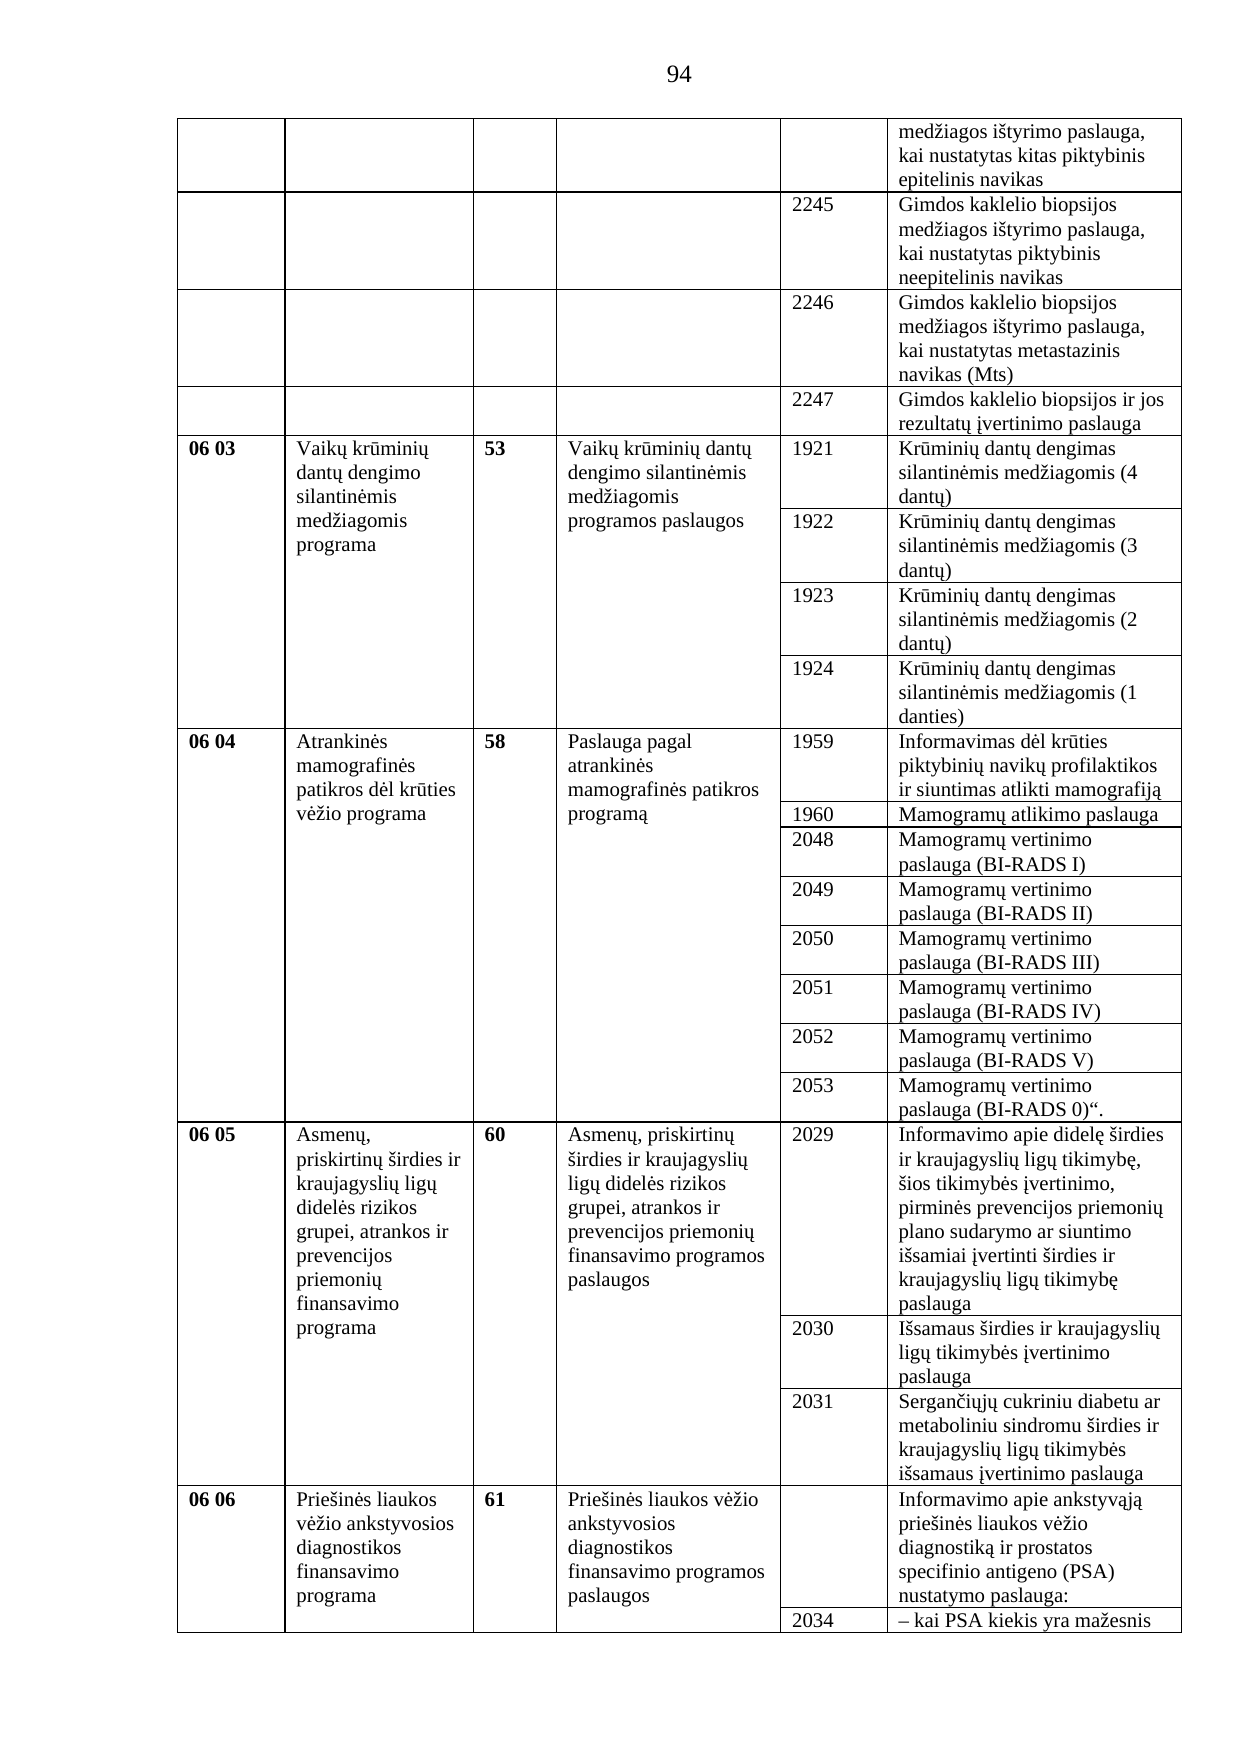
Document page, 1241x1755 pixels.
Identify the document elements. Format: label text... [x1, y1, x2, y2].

table_cell Asmenų, priskirtinų širdies ir kraujagyslių ligų didelės rizikos grupei, atrankos ir prevencijos priemonių finansavimo programos paslaugos [557, 1123, 780, 1485]
table_cell 2030 [781, 1316, 887, 1388]
table_cell Krūminių dantų dengimas silantinėmis medžiagomis (2 dantų) [888, 583, 1181, 655]
table_cell 06 04 [178, 729, 284, 1121]
table_cell Mamogramų vertinimo paslauga (BI-RADS I) [888, 828, 1181, 876]
table_cell 1921 [781, 436, 887, 508]
table_cell [178, 387, 284, 435]
table_cell Informavimas dėl krūties piktybinių navikų profilaktikos ir siuntimas atlikti mamografiją [888, 729, 1181, 801]
table_cell 1924 [781, 656, 887, 728]
table_cell [286, 119, 473, 191]
table_cell Paslauga pagal atrankinės mamografinės patikros programą [557, 729, 780, 1121]
table_cell Mamogramų vertinimo paslauga (BI-RADS V) [888, 1024, 1181, 1072]
table_cell 60 [474, 1123, 556, 1485]
table_cell Krūminių dantų dengimas silantinėmis medžiagomis (1 danties) [888, 656, 1181, 728]
table_cell Išsamaus širdies ir kraujagyslių ligų tikimybės įvertinimo paslauga [888, 1316, 1181, 1388]
table_cell 2034 [781, 1608, 887, 1632]
table_cell 2246 [781, 290, 887, 386]
table_cell Priešinės liaukos vėžio ankstyvosios diagnostikos finansavimo programos paslaugos [557, 1486, 780, 1632]
table_cell [557, 387, 780, 435]
table_cell [474, 290, 556, 386]
table_cell Krūminių dantų dengimas silantinėmis medžiagomis (4 dantų) [888, 436, 1181, 508]
table_cell 06 03 [178, 436, 284, 728]
table_cell 2029 [781, 1123, 887, 1315]
table_cell Gimdos kaklelio biopsijos medžiagos ištyrimo paslauga, kai nustatytas metastazinis navikas (Mts) [888, 290, 1181, 386]
table_cell [286, 193, 473, 289]
table_cell Gimdos kaklelio biopsijos medžiagos ištyrimo paslauga, kai nustatytas piktybinis neepitelinis navikas [888, 193, 1181, 289]
table_cell 2053 [781, 1073, 887, 1121]
table_cell 1923 [781, 583, 887, 655]
table_cell [557, 119, 780, 191]
table_cell 06 05 [178, 1123, 284, 1485]
table_cell Mamogramų vertinimo paslauga (BI-RADS 0)“. [888, 1073, 1181, 1121]
table_cell Asmenų, priskirtinų širdies ir kraujagyslių ligų didelės rizikos grupei, atrankos ir prevencijos priemonių finansavimo programa [286, 1123, 473, 1485]
table_cell Mamogramų vertinimo paslauga (BI-RADS II) [888, 877, 1181, 925]
table_cell [781, 1486, 887, 1607]
table_cell [781, 119, 887, 191]
table_cell [286, 387, 473, 435]
table_cell 2050 [781, 926, 887, 974]
table_cell Vaikų krūminių dantų dengimo silantinėmis medžiagomis programos paslaugos [557, 436, 780, 728]
table_cell 61 [474, 1486, 556, 1632]
table_cell 1922 [781, 509, 887, 582]
table_cell Vaikų krūminių dantų dengimo silantinėmis medžiagomis programa [286, 436, 473, 728]
table_cell 2048 [781, 828, 887, 876]
table_cell Krūminių dantų dengimas silantinėmis medžiagomis (3 dantų) [888, 509, 1181, 582]
table_cell 1960 [781, 802, 887, 826]
table_cell 2245 [781, 193, 887, 289]
table_cell [474, 193, 556, 289]
table_cell Priešinės liaukos vėžio ankstyvosios diagnostikos finansavimo programa [286, 1486, 473, 1632]
table_cell Gimdos kaklelio biopsijos ir jos rezultatų įvertinimo paslauga [888, 387, 1181, 435]
table_cell 58 [474, 729, 556, 1121]
table_cell 2247 [781, 387, 887, 435]
table_cell 1959 [781, 729, 887, 801]
table_cell 2031 [781, 1389, 887, 1485]
table_cell Informavimo apie ankstyvąją priešinės liaukos vėžio diagnostiką ir prostatos specifinio antigeno (PSA) nustatymo paslauga: [888, 1486, 1181, 1607]
table_cell [474, 119, 556, 191]
table_cell [557, 193, 780, 289]
table_cell Mamogramų atlikimo paslauga [888, 802, 1181, 826]
table_cell [178, 193, 284, 289]
table_cell [286, 290, 473, 386]
table_cell Informavimo apie didelę širdies ir kraujagyslių ligų tikimybę, šios tikimybės įvertinimo, pirminės prevencijos priemonių plano sudarymo ar siuntimo išsamiai įvertinti širdies ir kraujagyslių ligų tikimybę paslauga [888, 1123, 1181, 1315]
table_cell 53 [474, 436, 556, 728]
table_cell Sergančiųjų cukriniu diabetu ar metaboliniu sindromu širdies ir kraujagyslių ligų tikimybės išsamaus įvertinimo paslauga [888, 1389, 1181, 1485]
table_cell [178, 119, 284, 191]
table_cell 2051 [781, 975, 887, 1023]
table_cell Mamogramų vertinimo paslauga (BI-RADS III) [888, 926, 1181, 974]
table_cell 2052 [781, 1024, 887, 1072]
table_cell 2049 [781, 877, 887, 925]
table_cell [557, 290, 780, 386]
table_cell [474, 387, 556, 435]
table_cell 06 06 [178, 1486, 284, 1632]
table_cell [178, 290, 284, 386]
table_cell Atrankinės mamografinės patikros dėl krūties vėžio programa [286, 729, 473, 1121]
table_cell Mamogramų vertinimo paslauga (BI-RADS IV) [888, 975, 1181, 1023]
table_cell medžiagos ištyrimo paslauga, kai nustatytas kitas piktybinis epitelinis navikas [888, 119, 1181, 191]
table_cell – kai PSA kiekis yra mažesnis [888, 1608, 1181, 1632]
